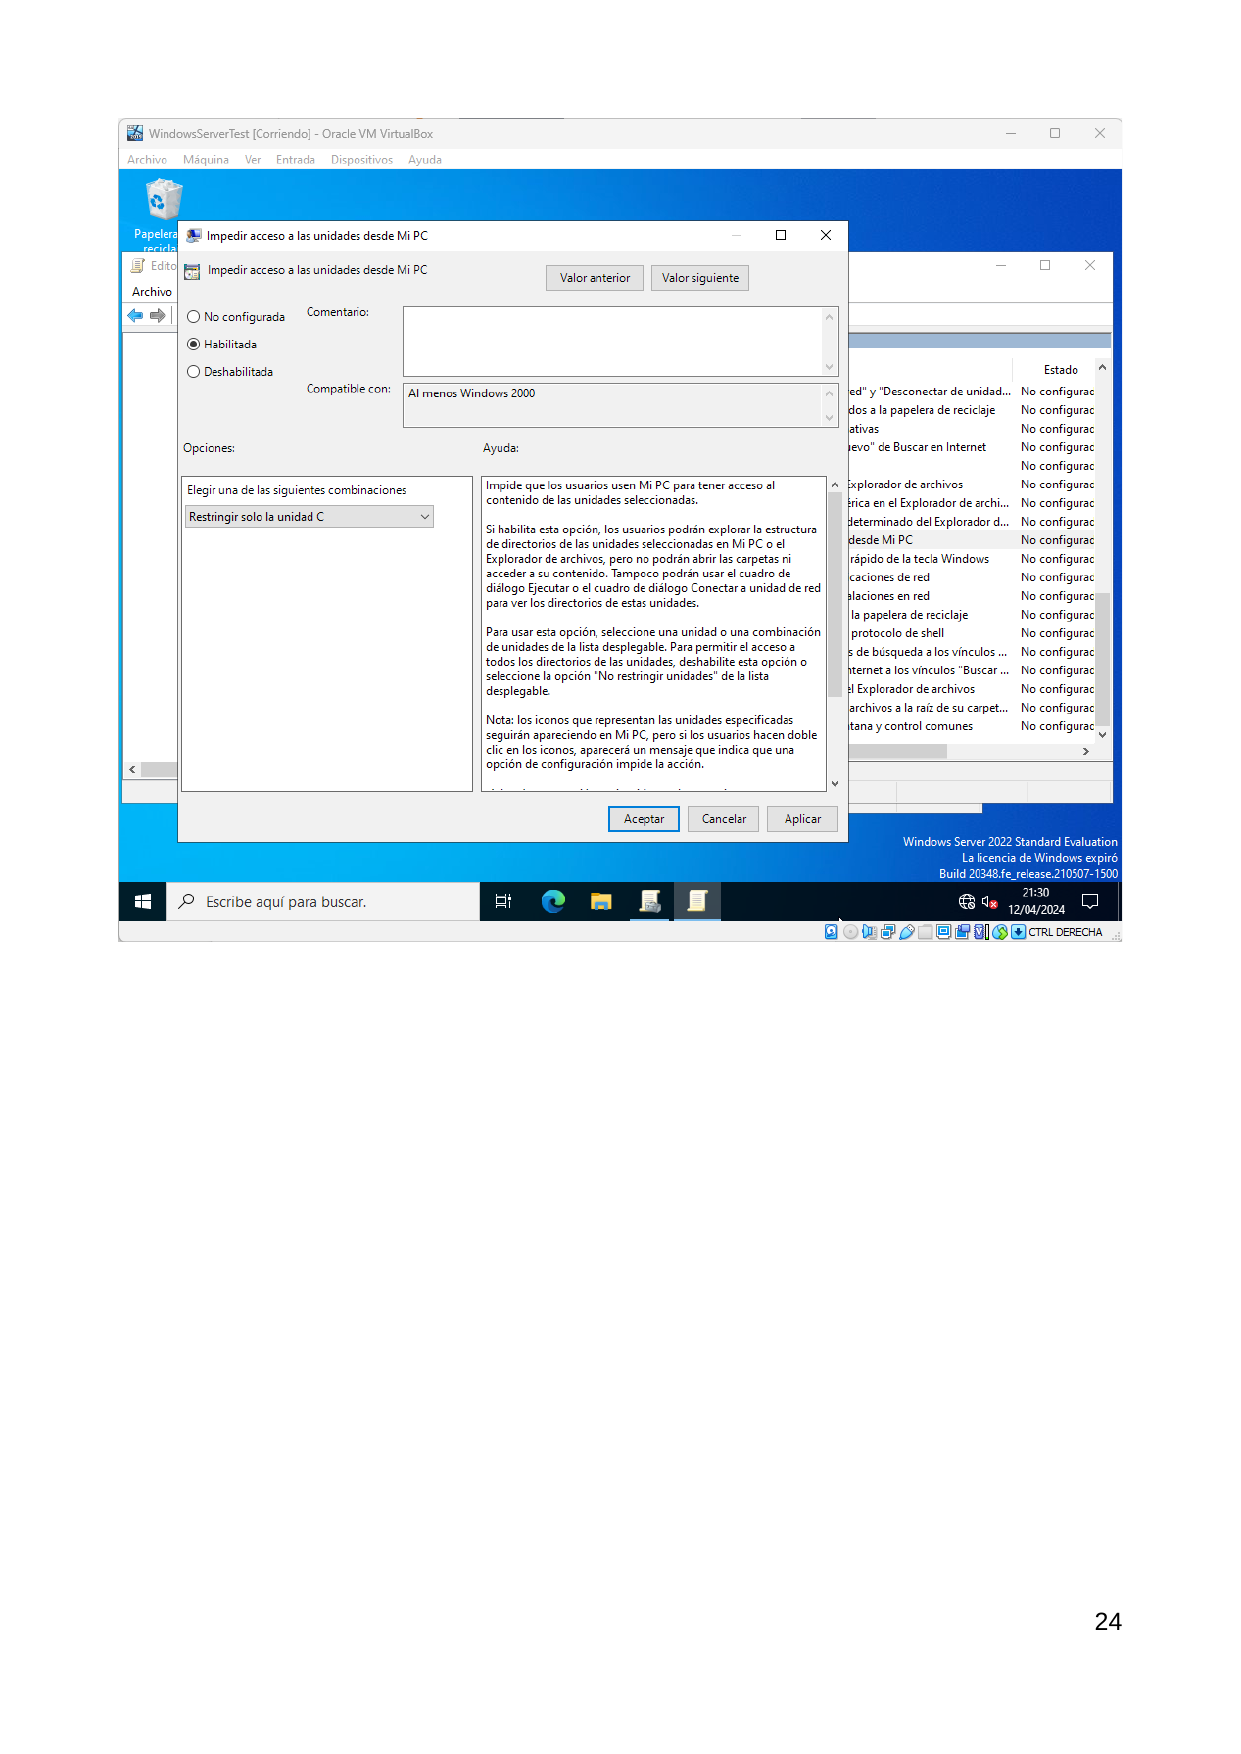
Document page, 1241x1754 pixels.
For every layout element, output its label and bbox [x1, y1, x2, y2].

picture [147, 179, 182, 219]
picture [118, 118, 1123, 942]
